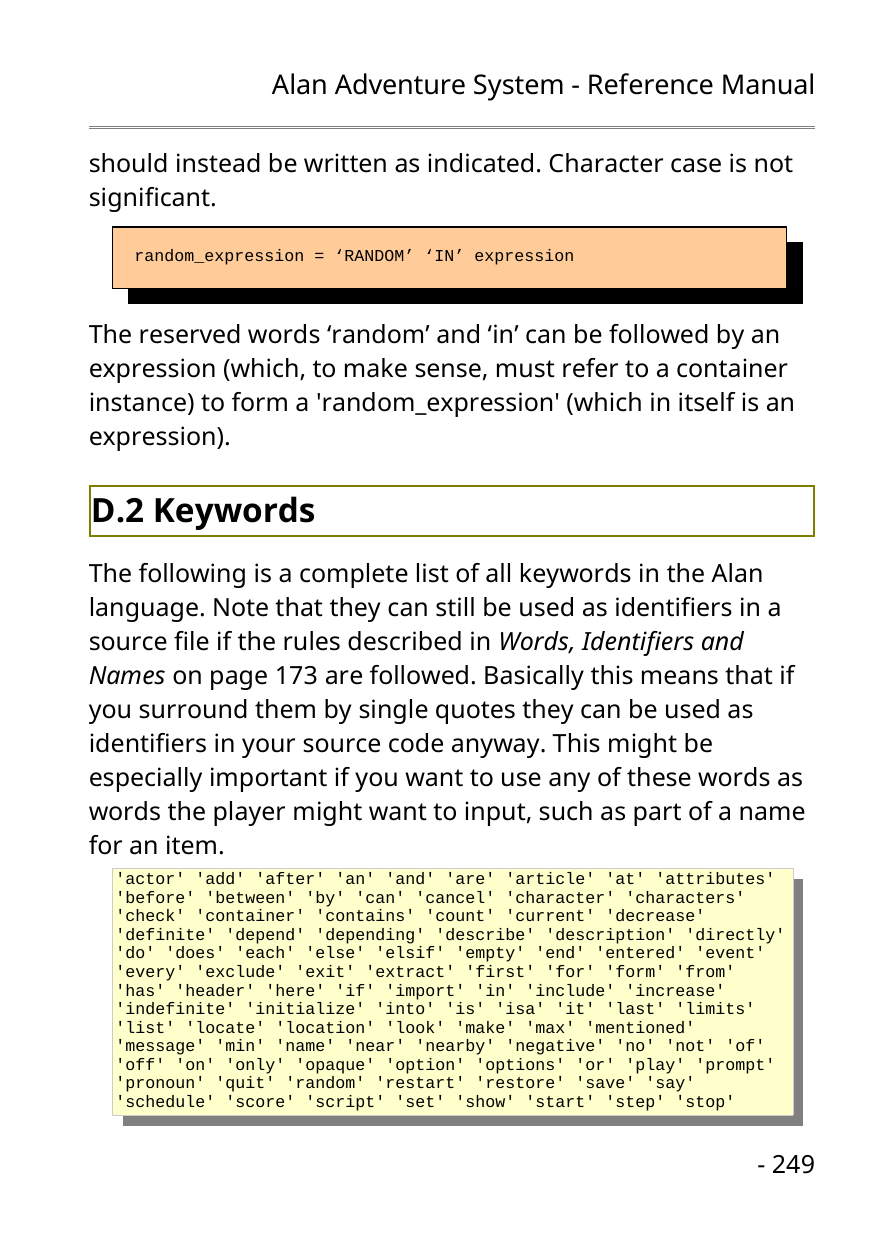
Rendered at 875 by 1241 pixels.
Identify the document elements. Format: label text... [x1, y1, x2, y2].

text should instead be written as indicated. Character case is not significant. [88, 146, 815, 213]
text random_expression = ‘RANDOM’ ‘IN’ expression [113, 228, 786, 288]
text 'actor' 'add' 'after' 'an' 'and' 'are' 'article' 'at' 'attributes' 'before' 'between' 'by' 'can' 'cancel' 'character' 'characters' 'check' 'container' 'contains' 'count' 'current' 'decrease' 'definite' 'depend' 'depending' 'describe' 'description' 'directly' 'do' 'does' 'each' 'else' 'elsif' 'empty' 'end' 'entered' 'event' 'every' 'exclude' 'exit' 'extract' 'first' 'for' 'form' 'from' 'has' 'header' 'here' 'if' 'import' 'in' 'include' 'increase' 'indefinite' 'initialize' 'into' 'is' 'isa' 'it' 'last' 'limits' 'list' 'locate' 'location' 'look' 'make' 'max' 'mentioned' 'message' 'min' 'name' 'near' 'nearby' 'negative' 'no' 'not' 'of' 'off' 'on' 'only' 'opaque' 'option' 'options' 'or' 'play' 'prompt' 'pronoun' 'quit' 'random' 'restart' 'restore' 'save' 'say' 'schedule' 'score' 'script' 'set' 'show' 'start' 'step' 'stop' [113, 869, 793, 1115]
text The following is a complete list of all keywords in the Alan language. Note that they can still be used as identifiers in a source file if the rules described in Words, Identifiers and Names on page 133 are followed. Basically this means that if you surround them by single quotes they can be used as identifiers in your source code anyway. This might be especially important if you want to use any of these words as words the player might want to input, such as part of a name for an item. [88, 556, 815, 862]
text The reserved words ‘random’ and ‘in’ can be followed by an expression (which, to make sense, must refer to a container instance) to form a 'random_expression' (which in itself is an expression). [88, 317, 815, 453]
subtitle Keywords [91, 487, 813, 535]
